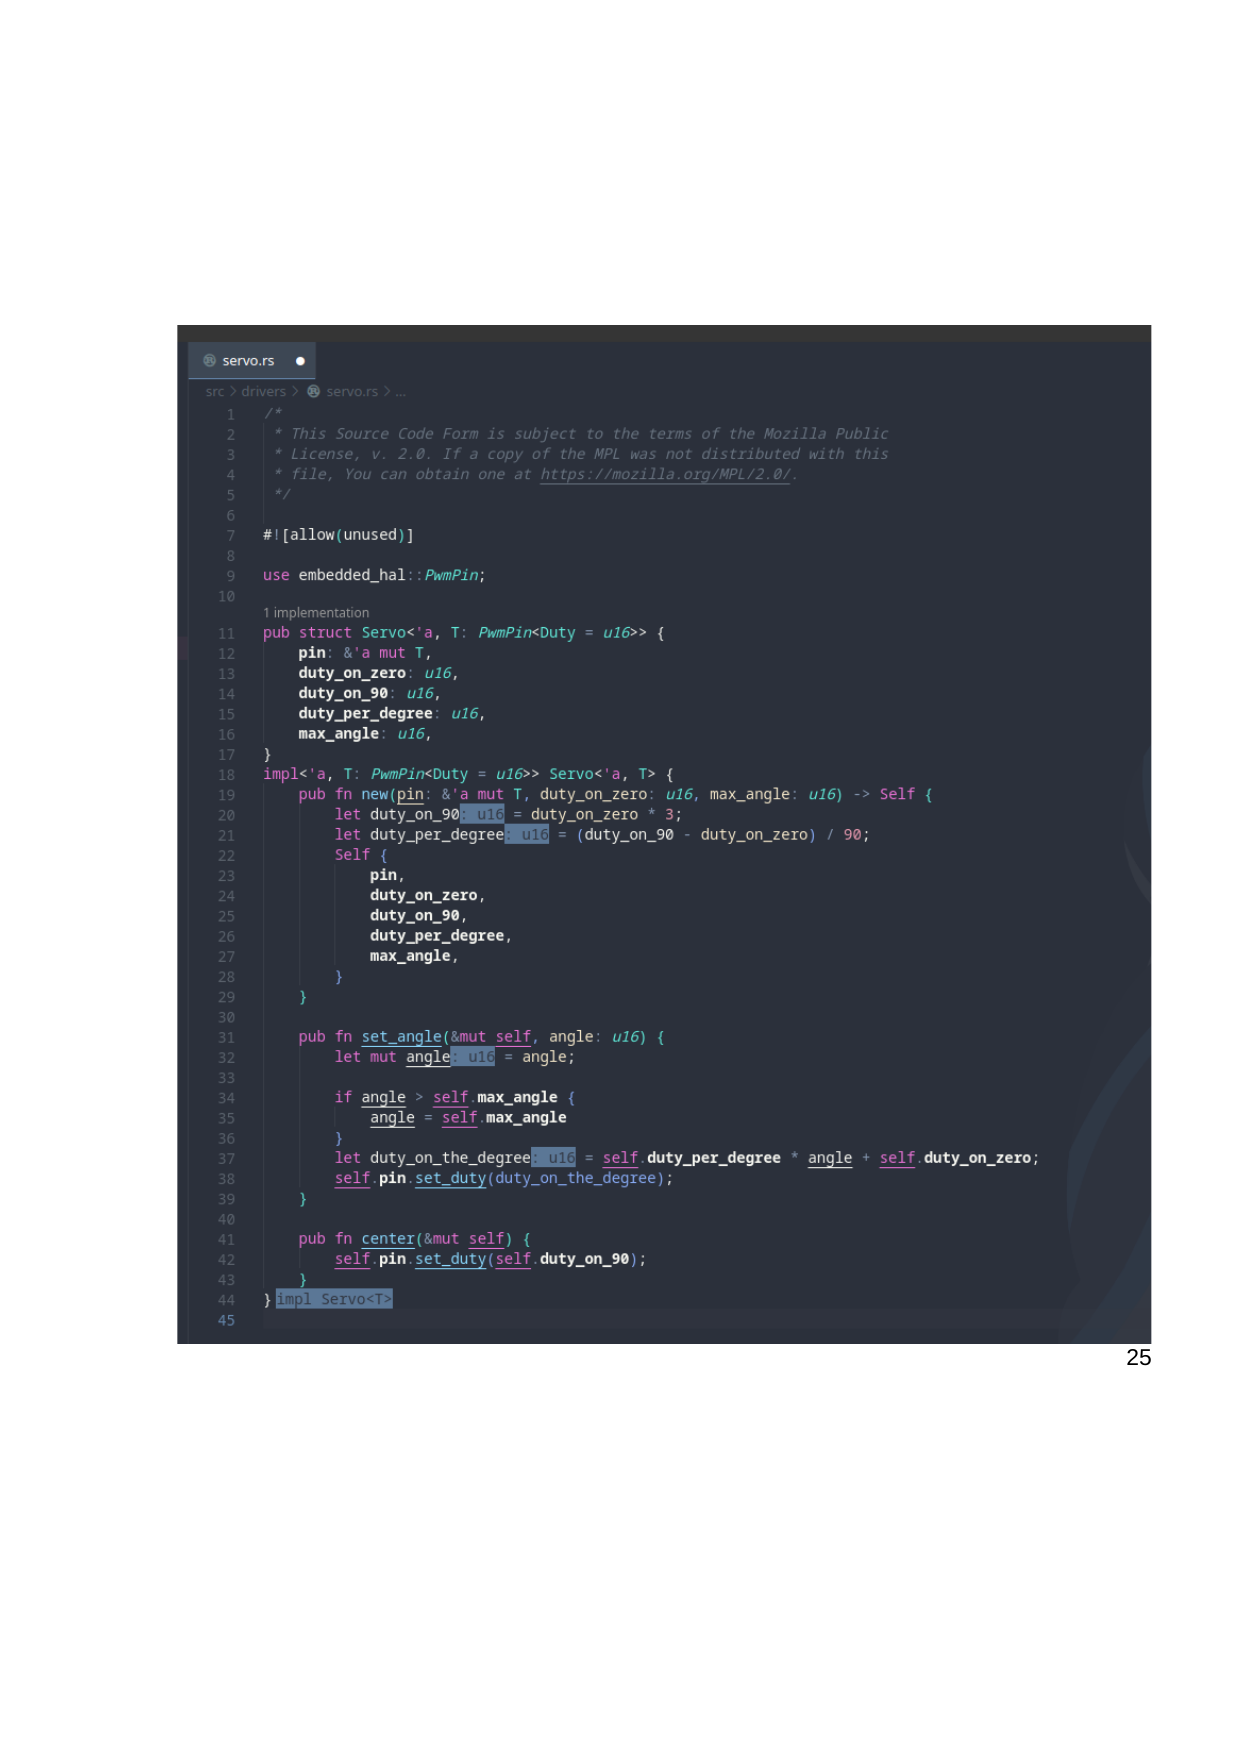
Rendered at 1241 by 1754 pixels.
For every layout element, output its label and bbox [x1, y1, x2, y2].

picture [177, 325, 1152, 1344]
